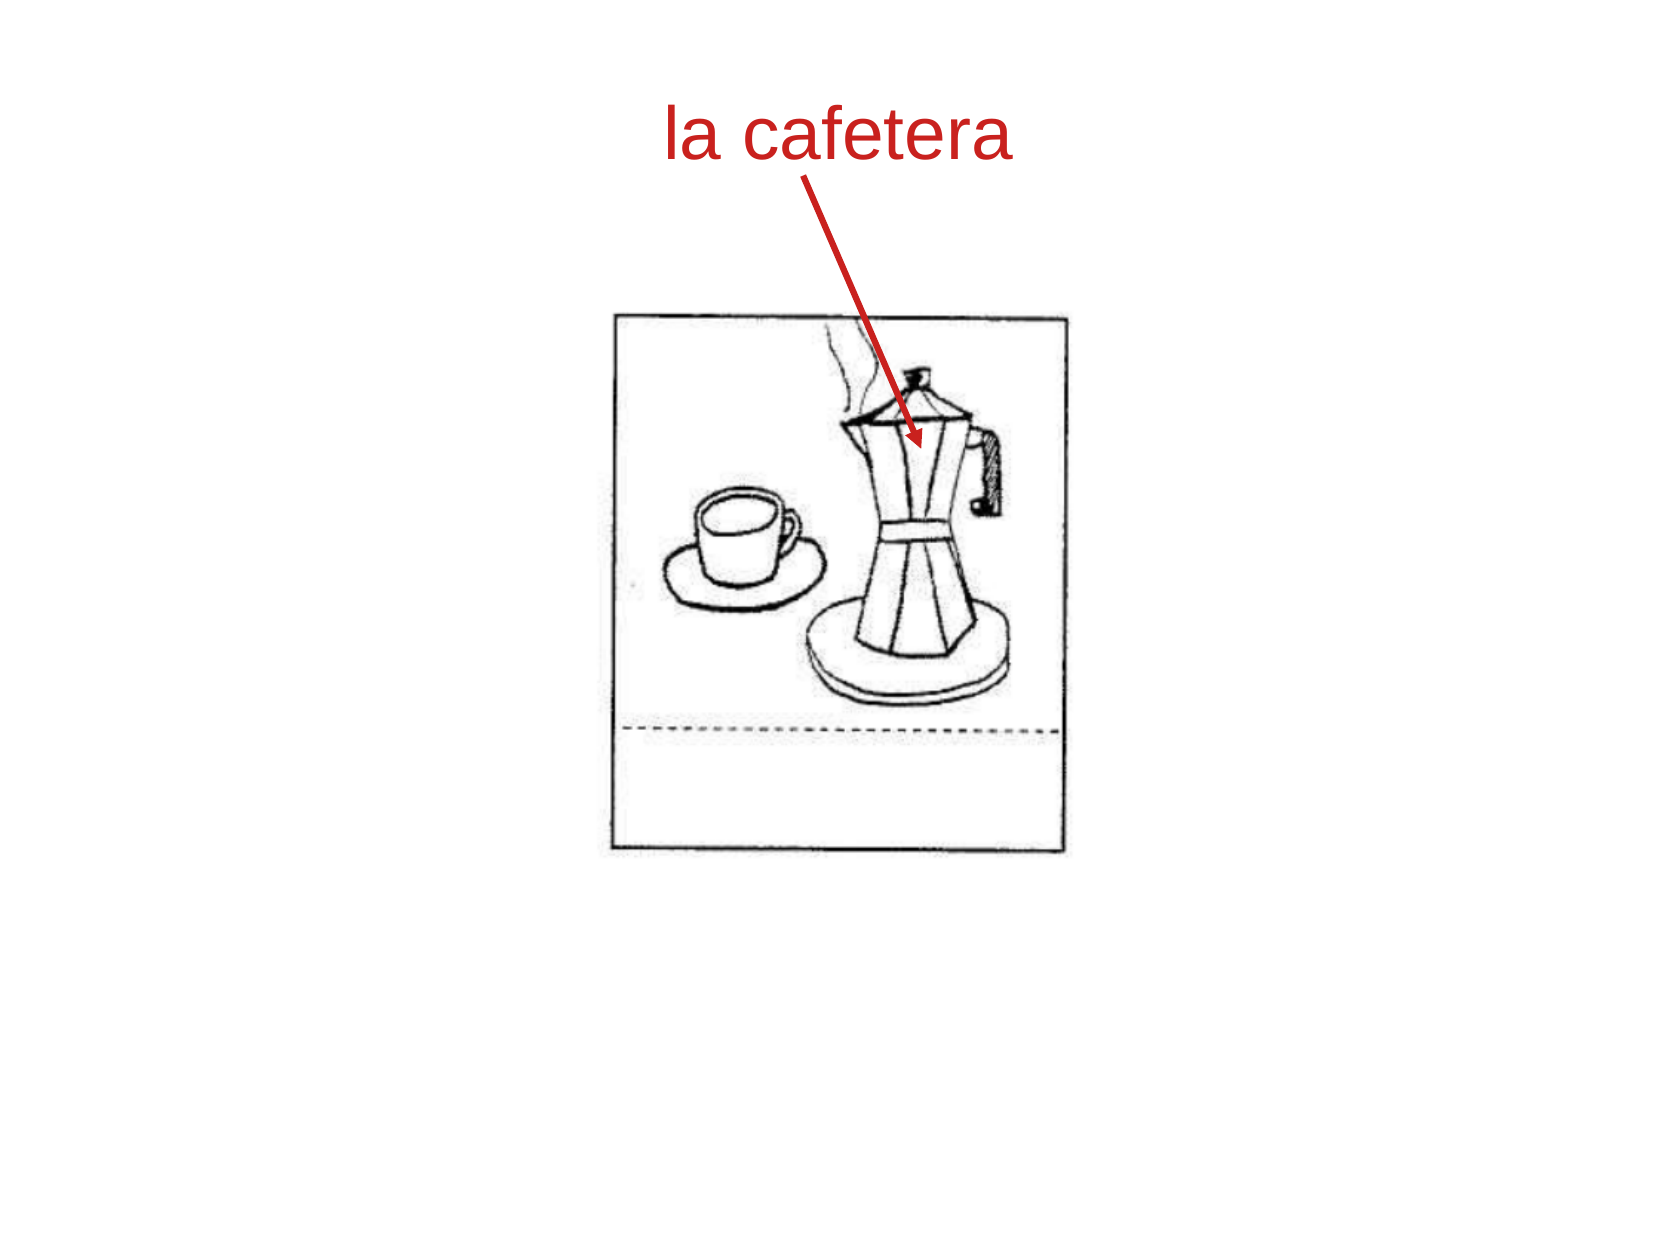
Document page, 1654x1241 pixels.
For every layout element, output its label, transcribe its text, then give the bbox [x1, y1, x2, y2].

picture [581, 291, 1094, 873]
text_box la cafetera [389, 58, 1288, 201]
